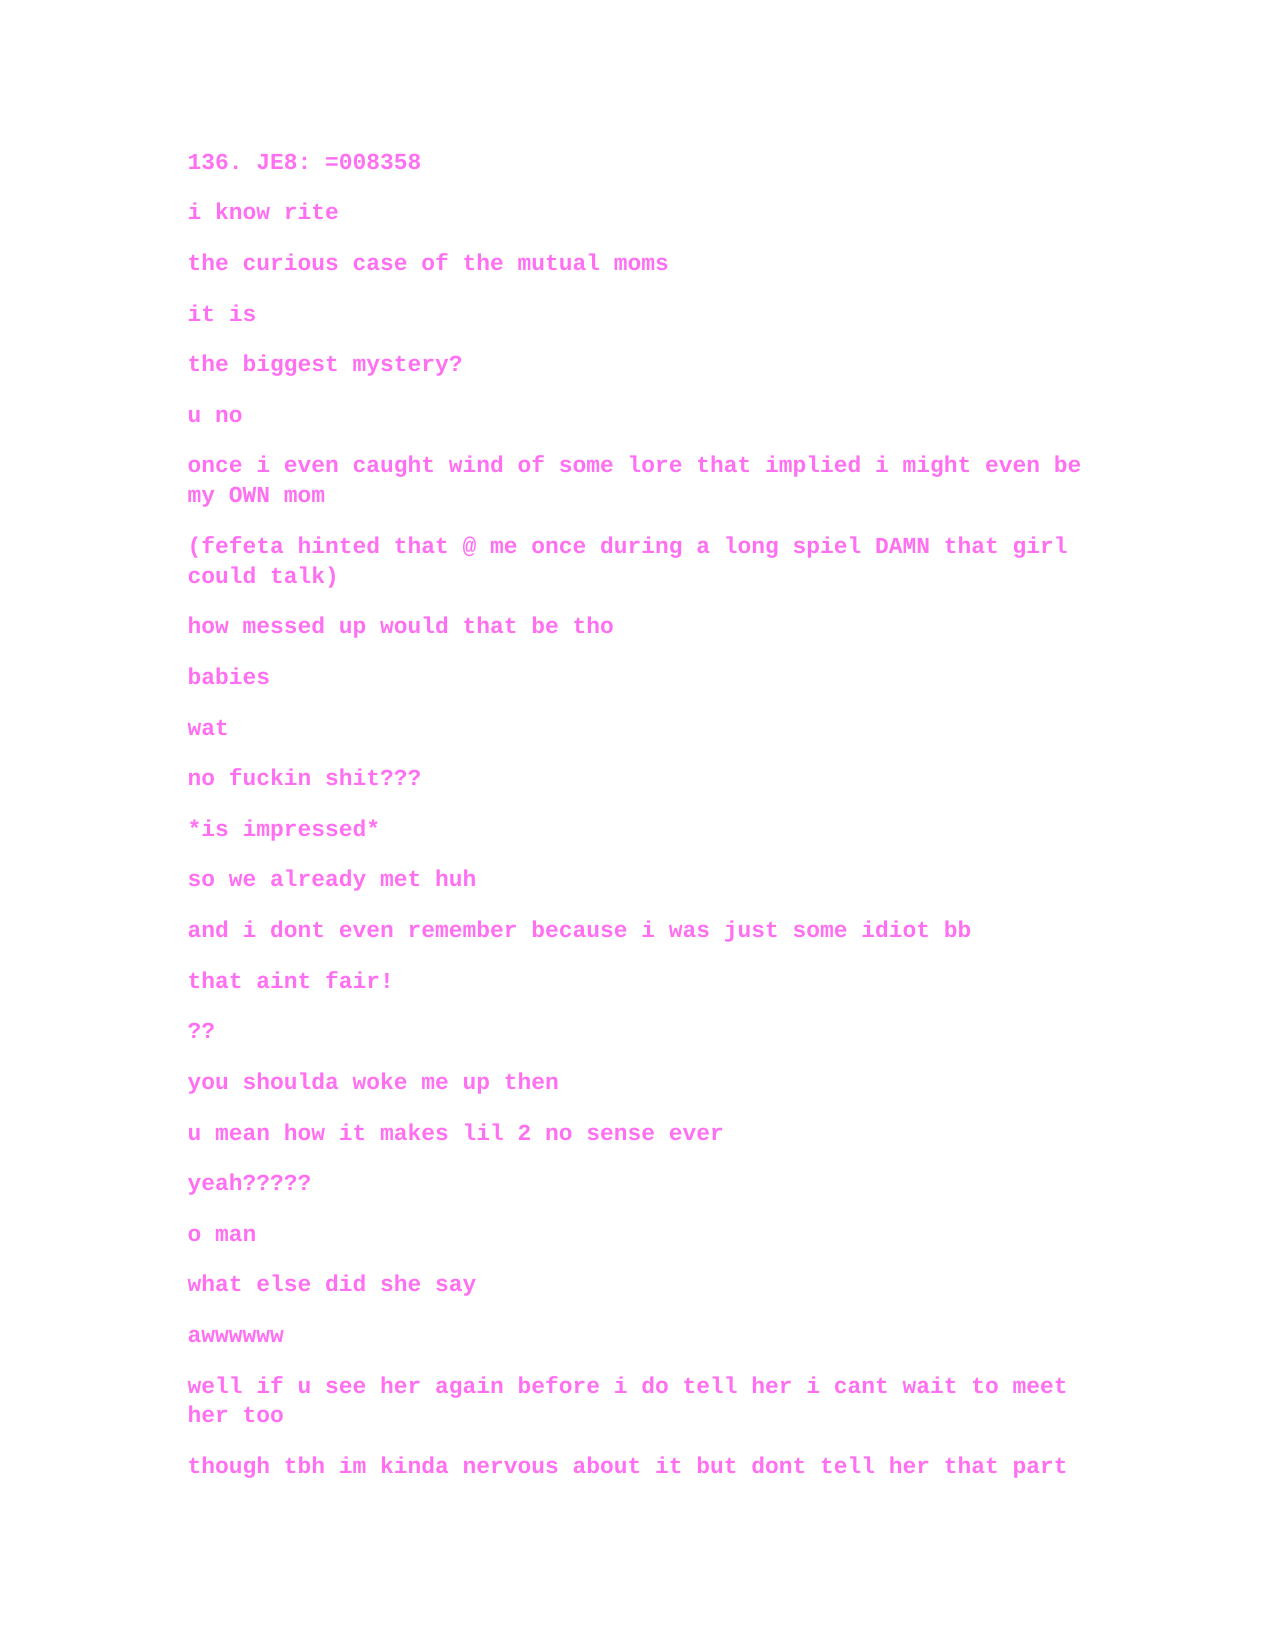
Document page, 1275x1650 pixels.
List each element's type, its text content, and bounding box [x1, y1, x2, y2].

text awwwwww [187, 1323, 1087, 1349]
text u no [187, 403, 1087, 429]
text what else did she say [187, 1273, 1087, 1299]
text the biggest mystery? [187, 352, 1087, 378]
text 136. JE8: =008358 [187, 150, 1087, 176]
text how messed up would that be tho [187, 614, 1087, 641]
text yeah????? [187, 1171, 1087, 1197]
text o man [187, 1222, 1087, 1248]
text (fefeta hinted that @ me once during a long spiel DAMN that girl could talk) [187, 534, 1087, 590]
text that aint fair! [187, 969, 1087, 995]
text once i even caught wind of some lore that implied i might even be my OWN mom [187, 454, 1087, 509]
text so we already met huh [187, 868, 1087, 894]
text it is [187, 302, 1087, 328]
text *is impressed* [187, 817, 1087, 843]
text well if u see her again before i do tell her i cant wait to meet her too [187, 1374, 1087, 1430]
text and i dont even remember because i was just some idiot bb [187, 918, 1087, 944]
text wat [187, 716, 1087, 742]
text no fuckin shit??? [187, 766, 1087, 792]
text the curious case of the mutual moms [187, 251, 1087, 277]
text babies [187, 665, 1087, 691]
text though tbh im kinda nervous about it but dont tell her that part [187, 1454, 1087, 1480]
text i know rite [187, 201, 1087, 227]
text you shoulda woke me up then [187, 1070, 1087, 1096]
text u mean how it makes lil 2 no sense ever [187, 1121, 1087, 1147]
text ?? [187, 1019, 1087, 1046]
